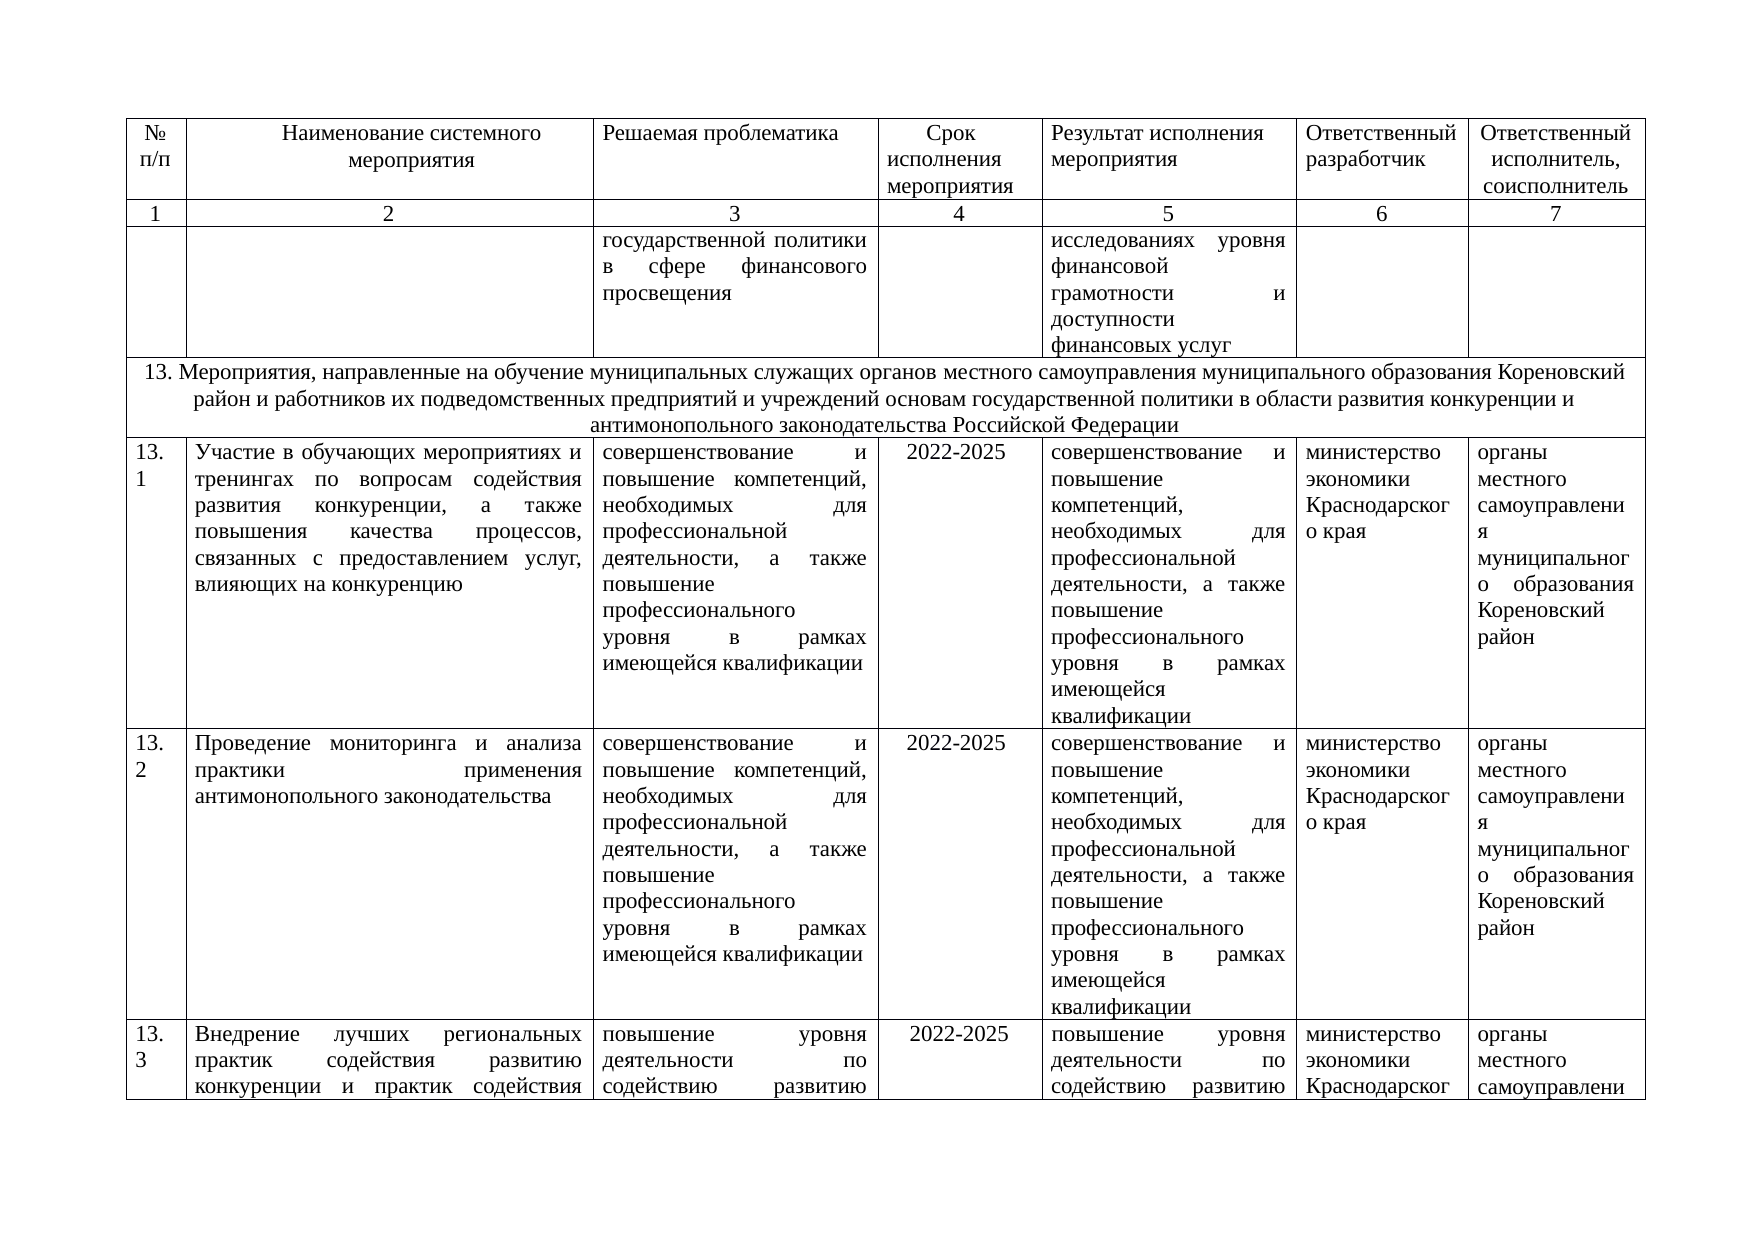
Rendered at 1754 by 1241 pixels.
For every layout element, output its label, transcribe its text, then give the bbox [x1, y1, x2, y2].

table_cell 3 [594, 200, 878, 226]
table_cell 2 [187, 200, 593, 226]
table_cell 13. Мероприятия, направленные на обучение муниципальных служащих органов местного самоуправления муниципального образования Кореновский район и работников их подведомственных предприятий и учреждений основам государственной политики в области развития конкуренции и антимонопольного законодательства Российской Федерации [127, 358, 1645, 437]
table_cell совершенствование и повышение компетенций, необходимых для профессиональной деятельности, а также повышение профессионального уровня в рамках имеющейся квалификации [594, 729, 878, 1019]
table_cell повышение уровня деятельности по содействию развитию [594, 1020, 878, 1099]
table_header Результат исполнения мероприятия [1043, 119, 1296, 198]
table_cell 6 [1297, 200, 1468, 226]
table_cell совершенствование и повышение компетенций, необходимых для профессиональной деятельности, а также повышение профессионального уровня в рамках имеющейся квалификации [1043, 729, 1296, 1019]
table_cell Участие в обучающих мероприятиях и тренингах по вопросам содействия развития конкуренции, а также повышения качества процессов, связанных с предоставлением услуг, влияющих на конкуренцию [187, 438, 593, 728]
table_header Решаемая проблематика [594, 119, 878, 198]
table_cell 2022-2025 [879, 438, 1042, 728]
table_cell 5 [1043, 200, 1296, 226]
table_cell министерство экономики Краснодарског [1297, 1020, 1468, 1099]
table_cell Внедрение лучших региональных практик содействия развитию конкуренции и практик содействия [187, 1020, 593, 1099]
table_cell [1469, 227, 1645, 357]
table_cell исследованиях уровня финансовой грамотности и доступности финансовых услуг [1043, 227, 1296, 357]
table_cell министерство экономики Краснодарского края [1297, 729, 1468, 1019]
table_cell повышение уровня деятельности по содействию развитию [1043, 1020, 1296, 1099]
table_cell 13.1 [127, 438, 186, 728]
table_header Срок исполнения мероприятия [879, 119, 1042, 198]
table_cell 2022-2025 [879, 729, 1042, 1019]
table_header Наименование системного мероприятия [187, 119, 593, 198]
table_cell совершенствование и повышение компетенций, необходимых для профессиональной деятельности, а также повышение профессионального уровня в рамках имеющейся квалификации [1043, 438, 1296, 728]
table_cell министерство экономики Краснодарского края [1297, 438, 1468, 728]
table_cell [187, 227, 593, 357]
table_cell органы местного самоуправления муниципального образования Кореновский район [1469, 438, 1645, 728]
table_cell органы местного самоуправления муниципального образования Кореновский район [1469, 729, 1645, 1019]
table_cell 4 [879, 200, 1042, 226]
table_cell 2022-2025 [879, 1020, 1042, 1099]
table_header Ответственный исполнитель, соисполнитель [1469, 119, 1645, 198]
table_cell [1297, 227, 1468, 357]
table_cell [127, 227, 186, 357]
table_cell совершенствование и повышение компетенций, необходимых для профессиональной деятельности, а также повышение профессионального уровня в рамках имеющейся квалификации [594, 438, 878, 728]
table_header Ответственный разработчик [1297, 119, 1468, 198]
table_header № п/п [127, 119, 186, 198]
table_cell [879, 227, 1042, 357]
table_cell 7 [1469, 200, 1645, 226]
table_cell 13.3 [127, 1020, 186, 1099]
table_cell Проведение мониторинга и анализа практики применения антимонопольного законодательства [187, 729, 593, 1019]
table_cell органы местного самоуправлени [1469, 1020, 1645, 1099]
table_cell 1 [127, 200, 186, 226]
table_cell 13.2 [127, 729, 186, 1019]
table_cell государственной политики в сфере финансового просвещения [594, 227, 878, 357]
